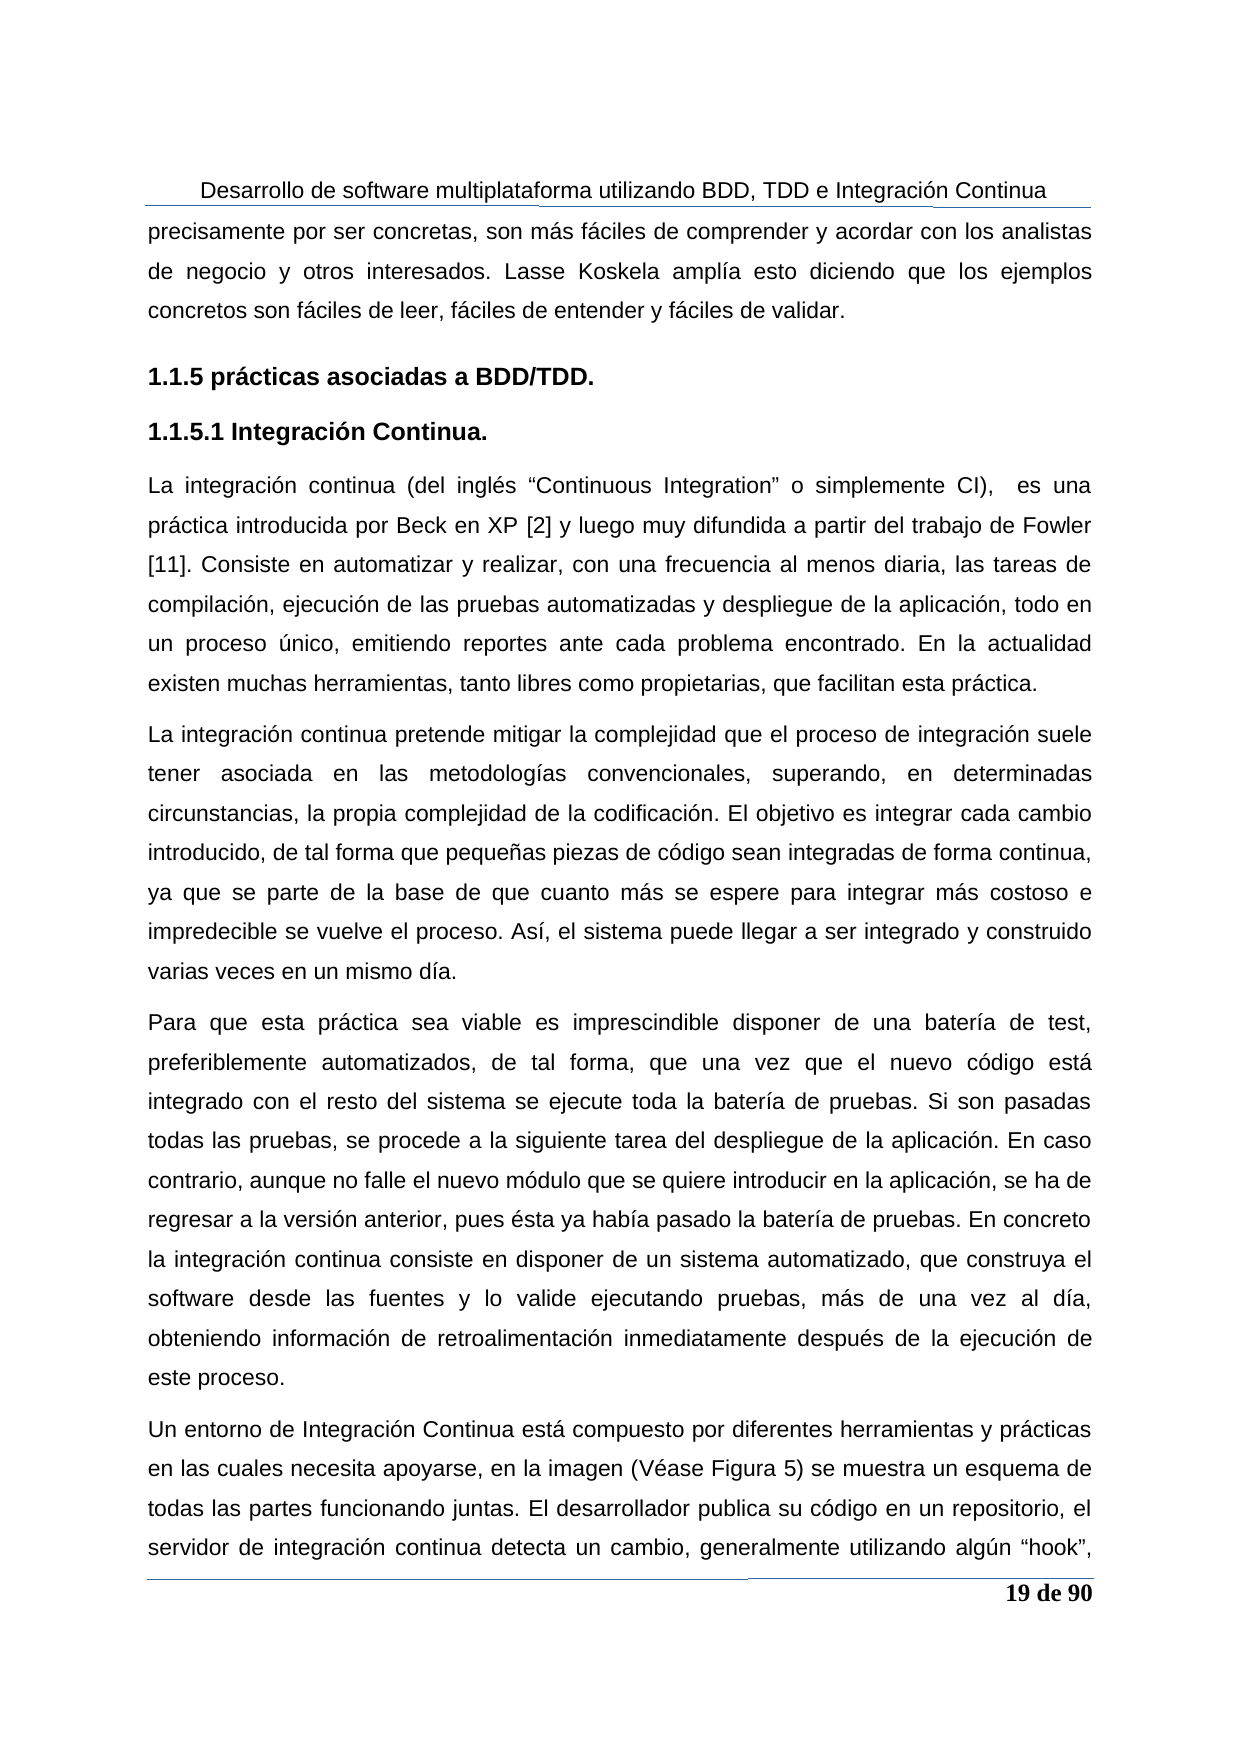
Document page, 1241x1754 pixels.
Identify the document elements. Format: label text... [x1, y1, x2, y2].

subtitle 1.1.5 prácticas asociadas a BDD/TDD. [148, 362, 1093, 391]
text La integración continua pretende mitigar la complejidad que el proceso de integración suele tener asociada en las metodologías convencionales, superando, en determinadas circunstancias, la propia complejidad de la codificación. El objetivo es integrar cada cambio introducido, de tal forma que pequeñas piezas de código sean integradas de forma continua, ya que se parte de la base de que cuanto más se espere para integrar más costoso e impredecible se vuelve el proceso. Así, el sistema puede llegar a ser integrado y construido varias veces en un mismo día. [148, 721, 1093, 984]
text La integración continua (del inglés “Continuous Integration” o simplemente CI), es una práctica introducida por Beck en XP [2] y luego muy difundida a partir del trabajo de Fowler [11]. Consiste en automatizar y realizar, con una frecuencia al menos diaria, las tareas de compilación, ejecución de las pruebas automatizadas y despliegue de la aplicación, todo en un proceso único, emitiendo reportes ante cada problema encontrado. En la actualidad existen muchas herramientas, tanto libres como propietarias, que facilitan esta práctica. [148, 472, 1093, 696]
text precisamente por ser concretas, son más fáciles de comprender y acordar con los analistas de negocio y otros interesados. Lasse Koskela amplía esto diciendo que los ejemplos concretos son fáciles de leer, fáciles de entender y fáciles de validar. [148, 218, 1093, 324]
text Para que esta práctica sea viable es imprescindible disponer de una batería de test, preferiblemente automatizados, de tal forma, que una vez que el nuevo código está integrado con el resto del sistema se ejecute toda la batería de pruebas. Si son pasadas todas las pruebas, se procede a la siguiente tarea del despliegue de la aplicación. En caso contrario, aunque no falle el nuevo módulo que se quiere introducir en la aplicación, se ha de regresar a la versión anterior, pues ésta ya había pasado la batería de pruebas. En concreto la integración continua consiste en disponer de un sistema automatizado, que construya el software desde las fuentes y lo valide ejecutando pruebas, más de una vez al día, obteniendo información de retroalimentación inmediatamente después de la ejecución de este proceso. [148, 1009, 1093, 1391]
text 1.1.5.1 Integración Continua. [148, 417, 1093, 446]
text Un entorno de Integración Continua está compuesto por diferentes herramientas y prácticas en las cuales necesita apoyarse, en la imagen (Véase Figura 5) se muestra un esquema de todas las partes funcionando juntas. El desarrollador publica su código en un repositorio, el servidor de integración continua detecta un cambio, generalmente utilizando algún “hook”, [148, 1416, 1093, 1560]
